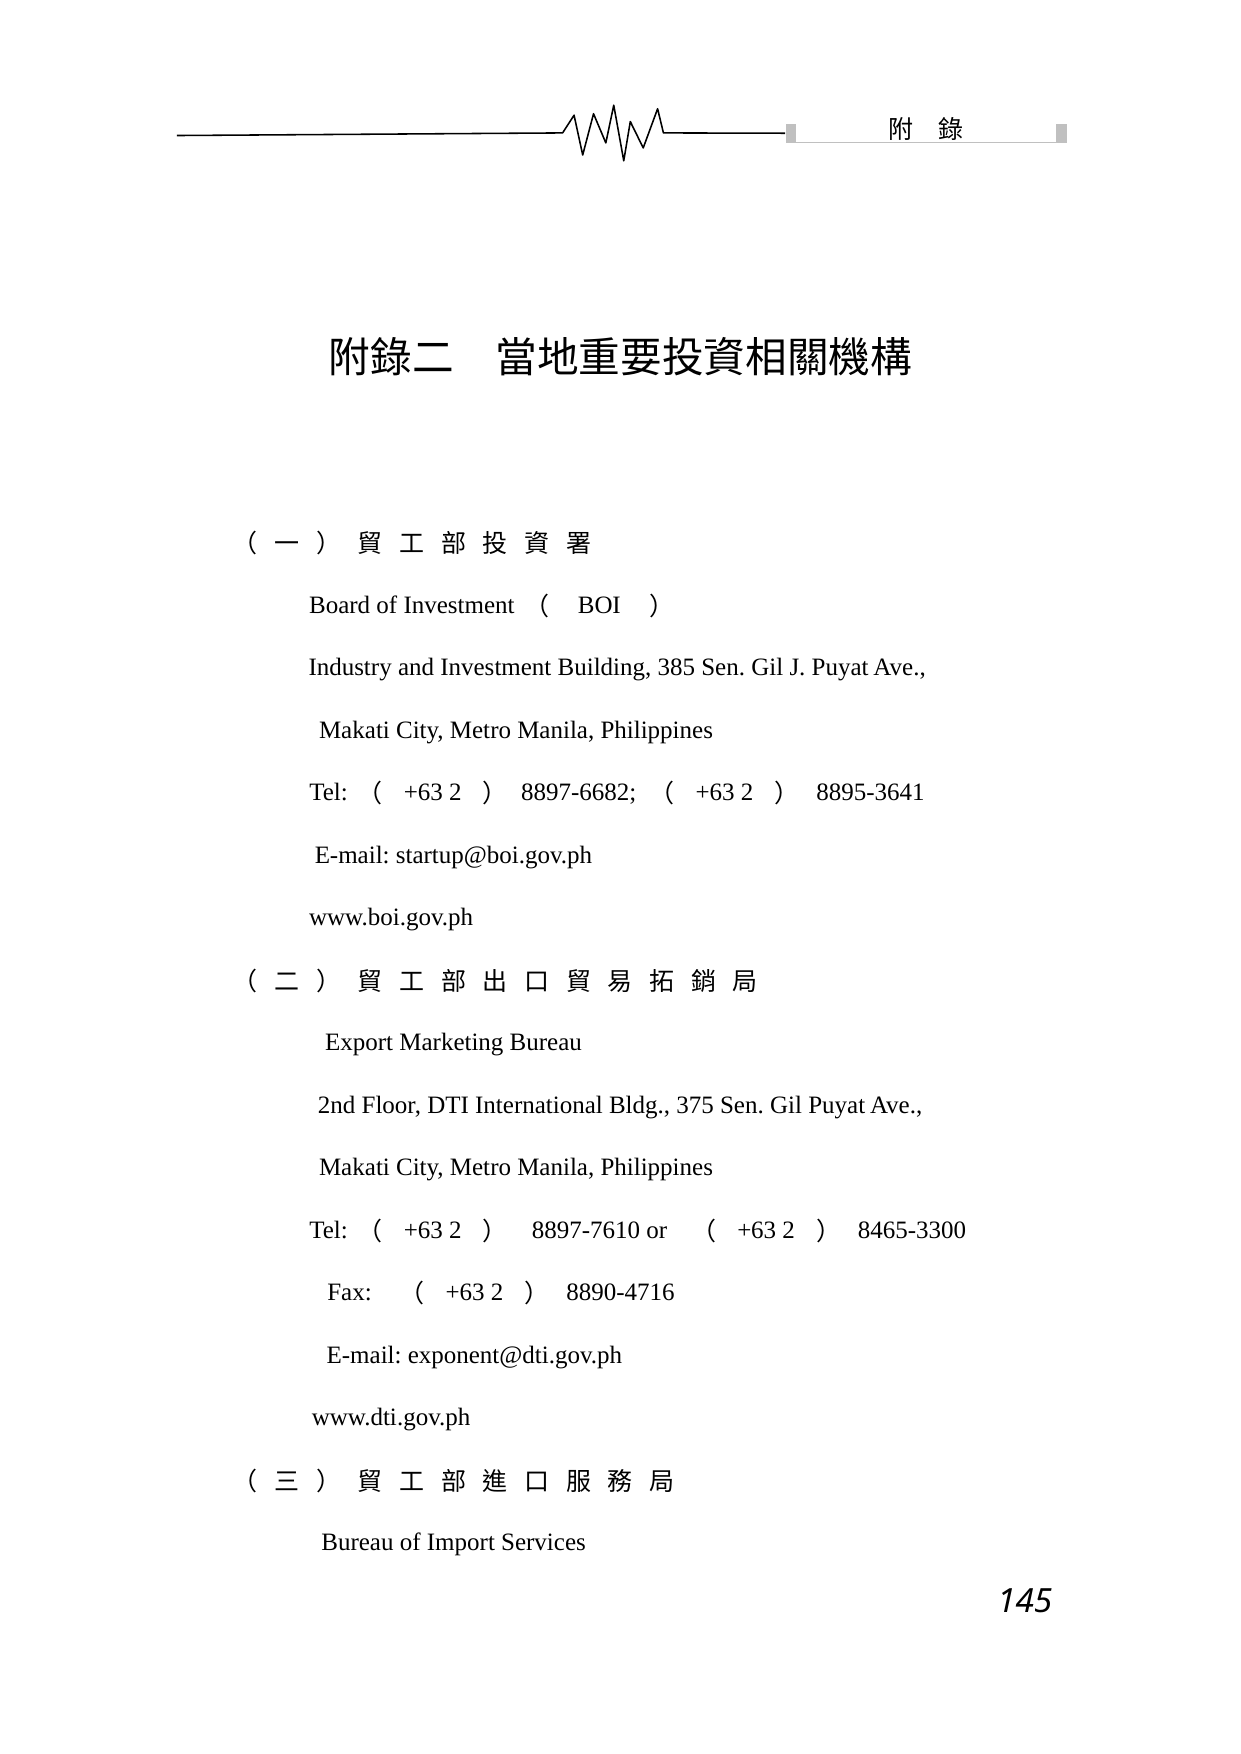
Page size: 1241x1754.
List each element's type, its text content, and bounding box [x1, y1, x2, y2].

text Export Marketing Bureau [281, 1000, 1058, 1063]
text Makati City, Metro Manila, Philippines [281, 688, 1058, 750]
text （二）貿工部出口貿易拓銷局 [207, 938, 1058, 1000]
text Fax:（+63 2）8890-4716 [281, 1250, 1058, 1313]
text Bureau of Import Services [281, 1500, 1058, 1563]
text 2nd Floor, DTI International Bldg., 375 Sen. Gil Puyat Ave., [281, 1063, 1058, 1125]
text E-mail: exponent@dti.gov.ph [281, 1313, 1058, 1375]
text E-mail: startup@boi.gov.ph [281, 813, 1058, 875]
text Tel:（+63 2）8897-6682;（+63 2）8895-3641 [281, 750, 1058, 813]
text www.boi.gov.ph [281, 875, 1058, 938]
text Board of Investment（BOI） [281, 563, 1058, 625]
text （三）貿工部進口服務局 [207, 1438, 1058, 1500]
text 附錄二 當地重要投資相關機構 [183, 313, 1058, 375]
text Industry and Investment Building, 385 Sen. Gil J. Puyat Ave., [281, 625, 1058, 688]
text Tel:（+63 2）8897-7610 or（+63 2）8465-3300 [281, 1188, 1058, 1250]
text Makati City, Metro Manila, Philippines [281, 1125, 1058, 1188]
text （一）貿工部投資署 [207, 500, 1058, 563]
text www.dti.gov.ph [281, 1375, 1058, 1438]
